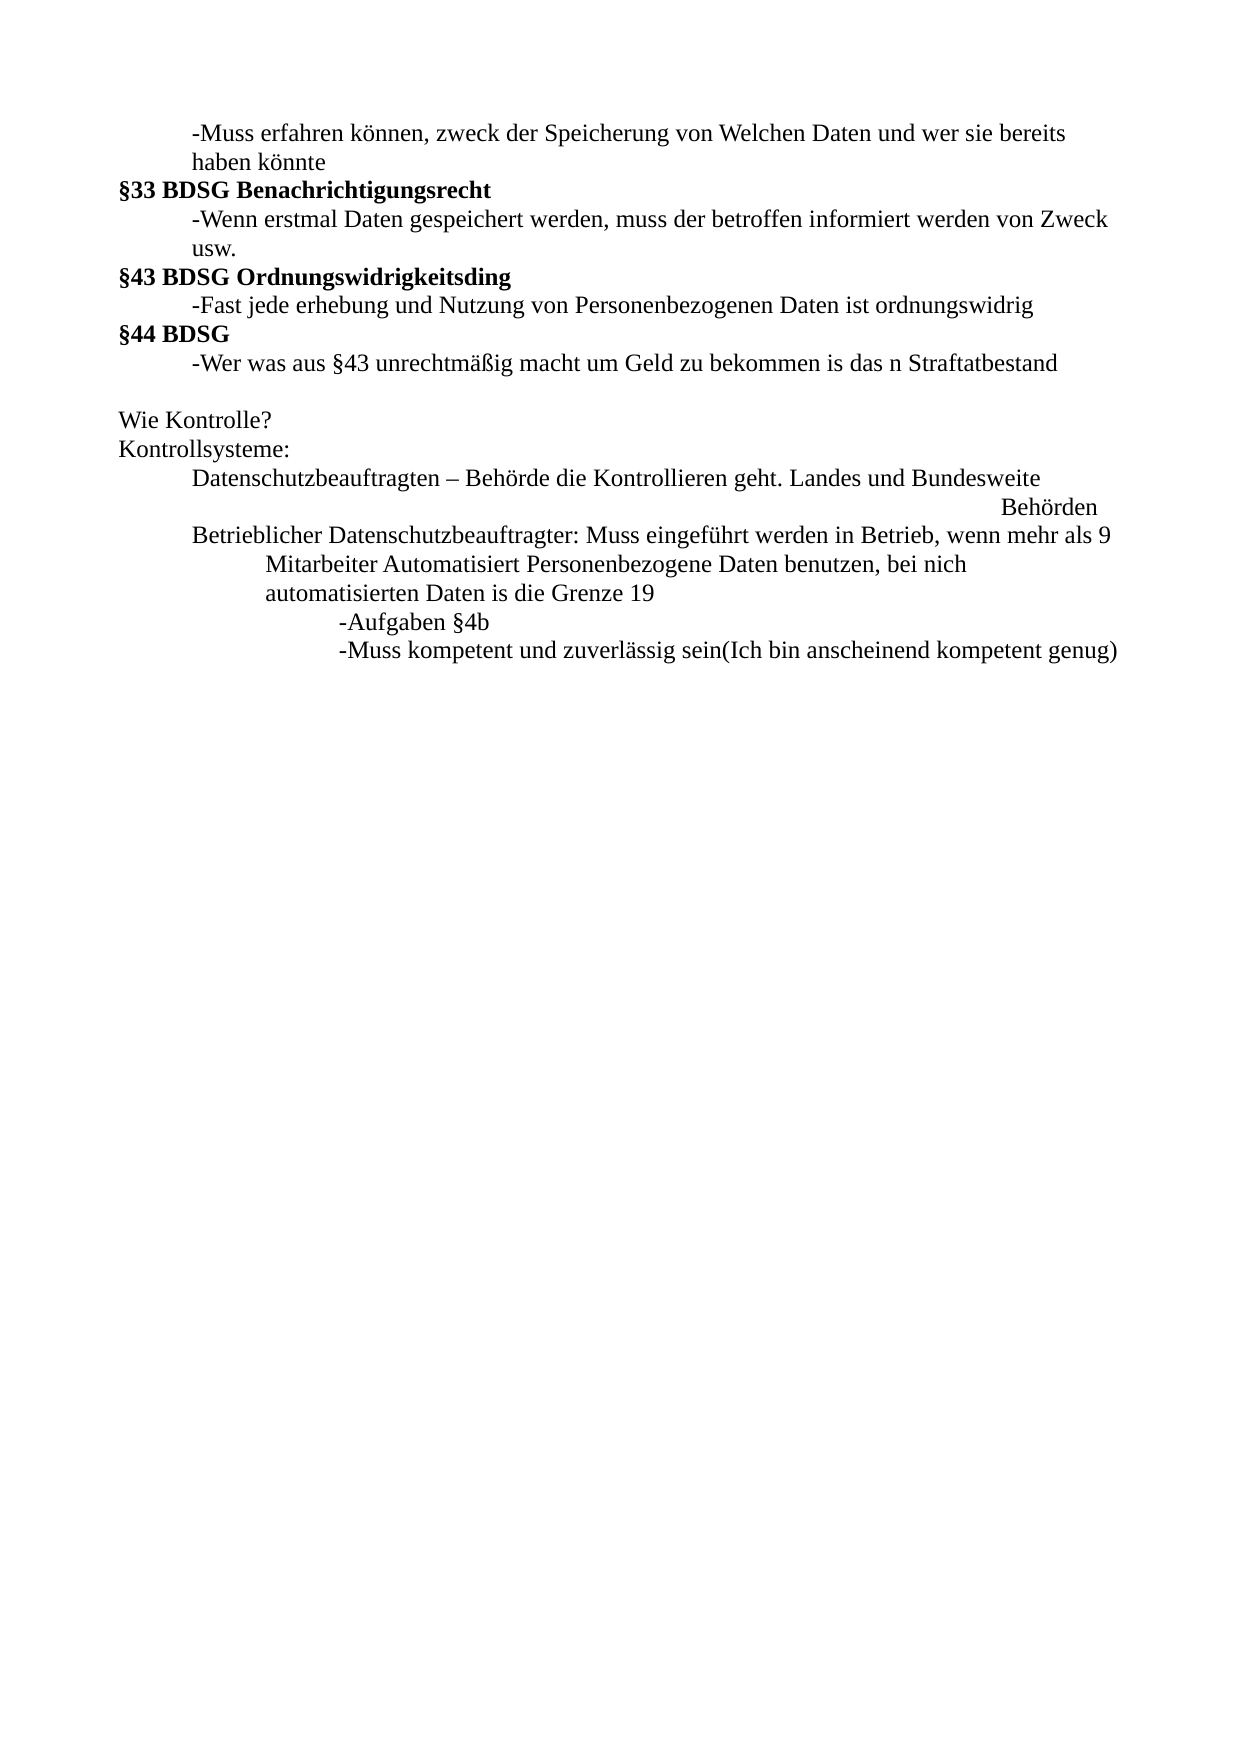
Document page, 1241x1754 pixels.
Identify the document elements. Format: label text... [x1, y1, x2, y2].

text §33 BDSG Benachrichtigungsrecht [118, 176, 1122, 204]
text §43 BDSG Ordnungswidrigkeitsding [118, 262, 1122, 291]
text Betrieblicher Datenschutzbeauftragter: Muss eingeführt werden in Betrieb, wenn mehr als 9 Mitarbeiter Automatisiert Personenbezogene Daten benutzen, bei nich automatisierten Daten is die Grenze 19 [118, 521, 1122, 607]
text -Muss kompetent und zuverlässig sein(Ich bin anscheinend kompetent genug) [118, 636, 1122, 664]
text §44 BDSG [118, 319, 1122, 348]
text -Muss erfahren können, zweck der Speicherung von Welchen Daten und wer sie bereits haben könnte [118, 118, 1122, 176]
text -Wer was aus §43 unrechtmäßig macht um Geld zu bekommen is das n Straftatbestand [118, 348, 1122, 377]
text Datenschutzbeauftragten – Behörde die Kontrollieren geht. Landes und Bundesweite Behörden [118, 463, 1122, 521]
text -Aufgaben §4b [118, 607, 1122, 636]
text -Fast jede erhebung und Nutzung von Personenbezogenen Daten ist ordnungswidrig [118, 291, 1122, 319]
text Kontrollsysteme: [118, 434, 1122, 463]
text Wie Kontrolle? [118, 406, 1122, 434]
text -Wenn erstmal Daten gespeichert werden, muss der betroffen informiert werden von Zweck usw. [118, 204, 1122, 262]
